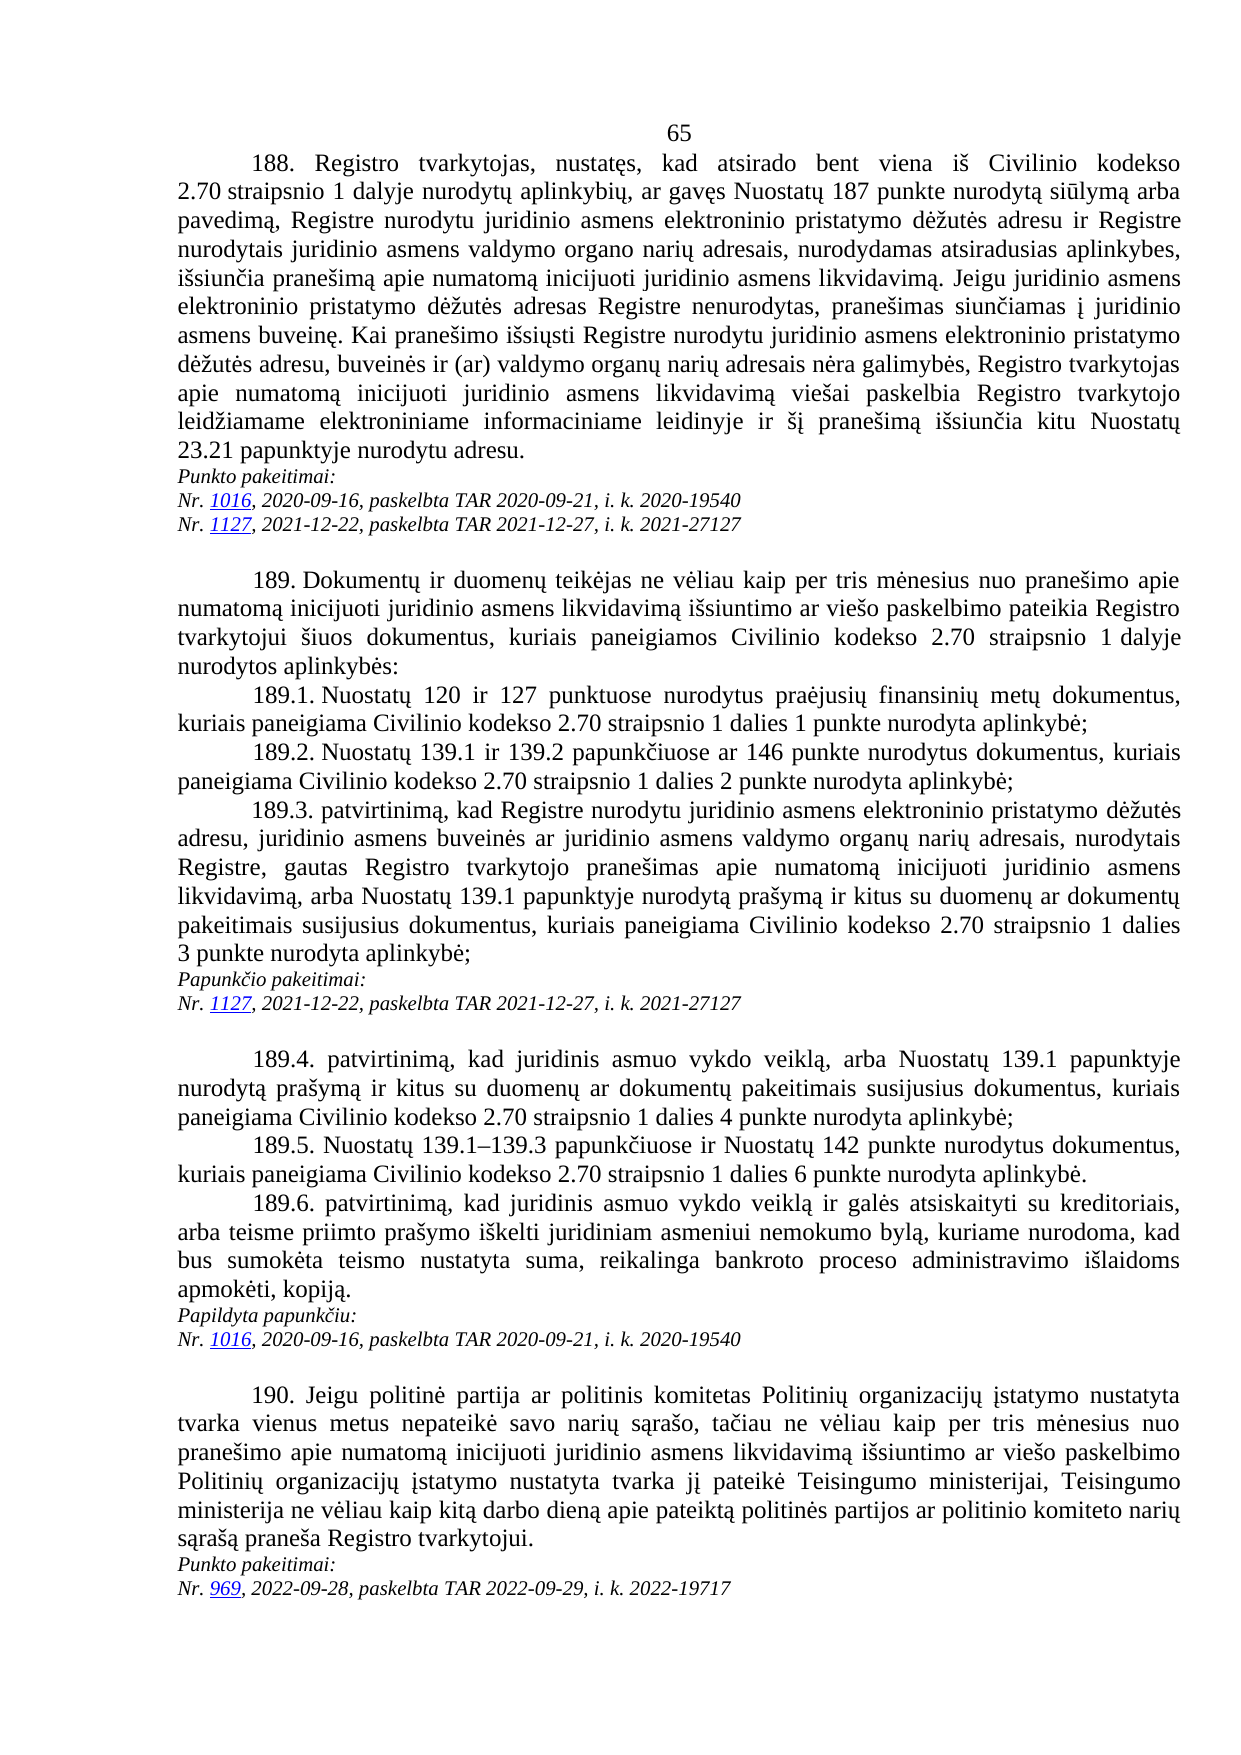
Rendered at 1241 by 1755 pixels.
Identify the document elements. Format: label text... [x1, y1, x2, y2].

text Nr. 969, 2022-09-28, paskelbta TAR 2022-09-29, i. k. 2022-19717 [177, 1576, 1181, 1600]
text 189.5. Nuostatų 139.1–139.3 papunkčiuose ir Nuostatų 142 punkte nurodytus dokumentus, kuriais paneigiama Civilinio kodekso 2.70 straipsnio 1 dalies 6 punkte nurodyta aplinkybė. [177, 1130, 1181, 1188]
text Nr. 1016, 2020-09-16, paskelbta TAR 2020-09-21, i. k. 2020-19540 [177, 1327, 1181, 1351]
text 189.3. patvirtinimą, kad Registre nurodytu juridinio asmens elektroninio pristatymo dėžutės adresu, juridinio asmens buveinės ar juridinio asmens valdymo organų narių adresais, nurodytais Registre, gautas Registro tvarkytojo pranešimas apie numatomą inicijuoti juridinio asmens likvidavimą, arba Nuostatų 139.1 papunktyje nurodytą prašymą ir kitus su duomenų ar dokumentų pakeitimais susijusius dokumentus, kuriais paneigiama Civilinio kodekso 2.70 straipsnio 1 dalies 3 punkte nurodyta aplinkybė; [177, 795, 1181, 967]
text Papildyta papunkčiu: [177, 1303, 1181, 1327]
text Punkto pakeitimai: [177, 464, 1181, 488]
text 189.1. Nuostatų 120 ir 127 punktuose nurodytus praėjusių finansinių metų dokumentus, kuriais paneigiama Civilinio kodekso 2.70 straipsnio 1 dalies 1 punkte nurodyta aplinkybė; [177, 680, 1181, 737]
text 188. Registro tvarkytojas, nustatęs, kad atsirado bent viena iš Civilinio kodekso 2.70 straipsnio 1 dalyje nurodytų aplinkybių, ar gavęs Nuostatų 187 punkte nurodytą siūlymą arba pavedimą, Registre nurodytu juridinio asmens elektroninio pristatymo dėžutės adresu ir Registre nurodytais juridinio asmens valdymo organo narių adresais, nurodydamas atsiradusias aplinkybes, išsiunčia pranešimą apie numatomą inicijuoti juridinio asmens likvidavimą. Jeigu juridinio asmens elektroninio pristatymo dėžutės adresas Registre nenurodytas, pranešimas siunčiamas į juridinio asmens buveinę. Kai pranešimo išsiųsti Registre nurodytu juridinio asmens elektroninio pristatymo dėžutės adresu, buveinės ir (ar) valdymo organų narių adresais nėra galimybės, Registro tvarkytojas apie numatomą inicijuoti juridinio asmens likvidavimą viešai paskelbia Registro tvarkytojo leidžiamame elektroniniame informaciniame leidinyje ir šį pranešimą išsiunčia kitu Nuostatų 23.21 papunktyje nurodytu adresu. [177, 148, 1181, 464]
text 189.6. patvirtinimą, kad juridinis asmuo vykdo veiklą ir galės atsiskaityti su kreditoriais, arba teisme priimto prašymo iškelti juridiniam asmeniui nemokumo bylą, kuriame nurodoma, kad bus sumokėta teismo nustatyta suma, reikalinga bankroto proceso administravimo išlaidoms apmokėti, kopiją. [177, 1188, 1181, 1303]
text Papunkčio pakeitimai: [177, 967, 1181, 991]
text 189. Dokumentų ir duomenų teikėjas ne vėliau kaip per tris mėnesius nuo pranešimo apie numatomą inicijuoti juridinio asmens likvidavimą išsiuntimo ar viešo paskelbimo pateikia Registro tvarkytojui šiuos dokumentus, kuriais paneigiamos Civilinio kodekso 2.70 straipsnio 1 dalyje nurodytos aplinkybės: [177, 565, 1181, 680]
text Punkto pakeitimai: [177, 1552, 1181, 1576]
text Nr. 1127, 2021-12-22, paskelbta TAR 2021-12-27, i. k. 2021-27127 [177, 512, 1181, 536]
text Nr. 1016, 2020-09-16, paskelbta TAR 2020-09-21, i. k. 2020-19540 [177, 488, 1181, 512]
text 189.2. Nuostatų 139.1 ir 139.2 papunkčiuose ar 146 punkte nurodytus dokumentus, kuriais paneigiama Civilinio kodekso 2.70 straipsnio 1 dalies 2 punkte nurodyta aplinkybė; [177, 737, 1181, 795]
text Nr. 1127, 2021-12-22, paskelbta TAR 2021-12-27, i. k. 2021-27127 [177, 991, 1181, 1015]
text 189.4. patvirtinimą, kad juridinis asmuo vykdo veiklą, arba Nuostatų 139.1 papunktyje nurodytą prašymą ir kitus su duomenų ar dokumentų pakeitimais susijusius dokumentus, kuriais paneigiama Civilinio kodekso 2.70 straipsnio 1 dalies 4 punkte nurodyta aplinkybė; [177, 1044, 1181, 1130]
text 190. Jeigu politinė partija ar politinis komitetas Politinių organizacijų įstatymo nustatyta tvarka vienus metus nepateikė savo narių sąrašo, tačiau ne vėliau kaip per tris mėnesius nuo pranešimo apie numatomą inicijuoti juridinio asmens likvidavimą išsiuntimo ar viešo paskelbimo Politinių organizacijų įstatymo nustatyta tvarka jį pateikė Teisingumo ministerijai, Teisingumo ministerija ne vėliau kaip kitą darbo dieną apie pateiktą politinės partijos ar politinio komiteto narių sąrašą praneša Registro tvarkytojui. [177, 1380, 1181, 1552]
